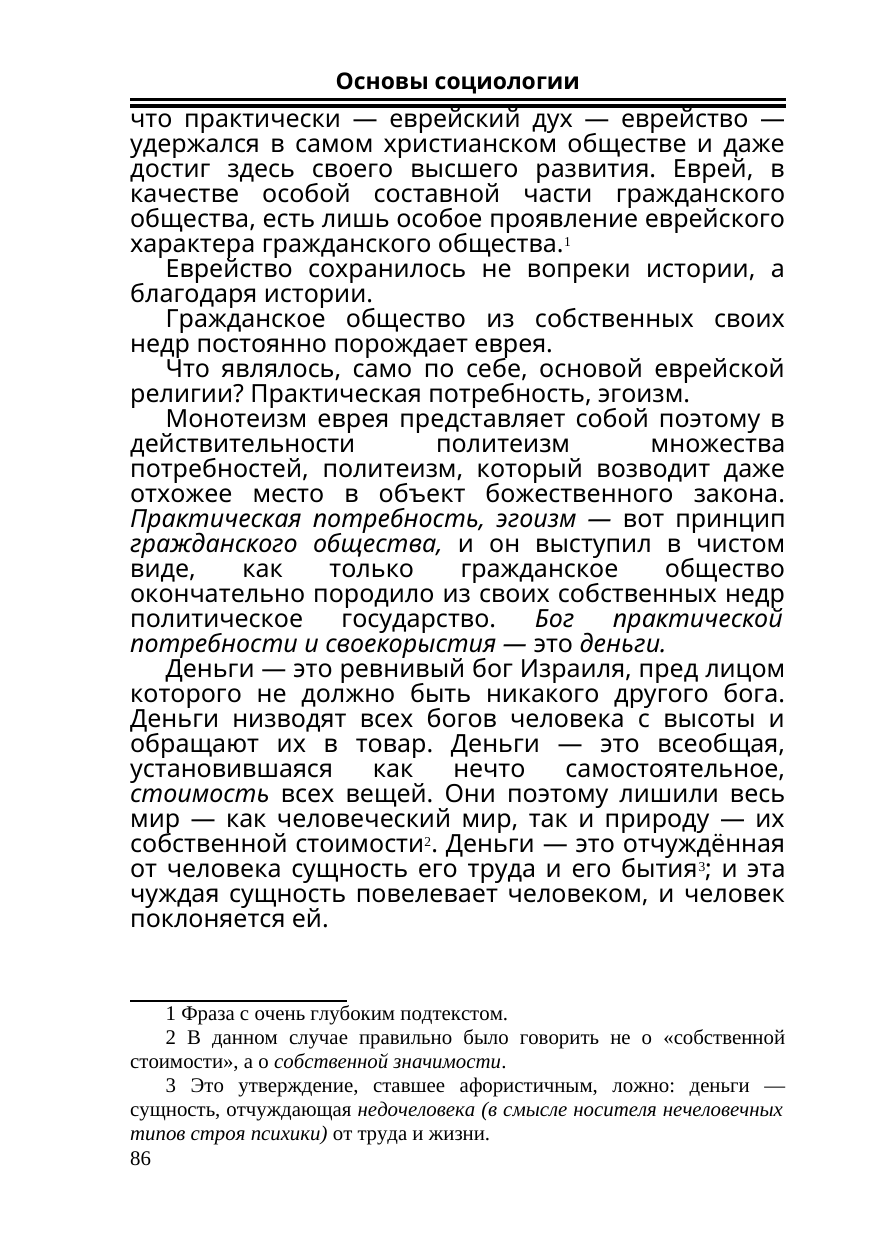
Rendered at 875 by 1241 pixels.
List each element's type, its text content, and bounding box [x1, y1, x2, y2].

text Деньги — это ревнивый бог Израиля, пред лицом которого не должно быть никакого другого бога. Деньги низводят всех богов человека с высоты и обращают их в товар. Деньги — это всеобщая, установившаяся как нечто самостоятельное, стоимость всех вещей. Они поэтому лишили весь мир — как человеческий мир, так и природу — их собственной стоимости. Деньги — это отчуждённая от человека сущность его труда и его бытия; и эта чуждая сущность повелевает человеком, и человек поклоняется ей. [130, 658, 786, 933]
text Монотеизм еврея представляет собой поэтому в действительности политеизм множества потребностей, политеизм, который возводит даже отхожее место в объект божественного закона. Практическая потребность, эгоизм — вот принцип гражданского общества, и он выступил в чистом виде, как только гражданское общество окончательно породило из своих собственных недр политическое государство. Бог практической потребности и своекорыстия — это деньги. [130, 408, 786, 658]
text что практически — еврейский дух — еврейство — удержался в самом христианском обществе и даже достиг здесь своего высшего развития. Еврей, в качестве особой составной части гражданского общества, есть лишь особое проявление еврейского характера гражданского общества. [130, 108, 786, 258]
text Что являлось, само по себе, основой еврейской религии? Практическая потребность, эгоизм. [130, 358, 786, 408]
text Гражданское общество из собственных своих недр постоянно порождает еврея. [130, 308, 786, 358]
text Это утверждение, ставшее афористичным, ложно: деньги — сущность, отчуждающая недочеловека (в смысле носителя нечеловечных типов строя психики) от труда и жизни. [130, 1073, 786, 1145]
text В данном случае правильно было говорить не о «собственной стоимости», а о собственной значимости. [130, 1025, 786, 1073]
text Еврейство сохранилось не вопреки истории, а благодаря истории. [130, 258, 786, 308]
text Фраза с очень глубоким подтекстом. [130, 1001, 786, 1025]
